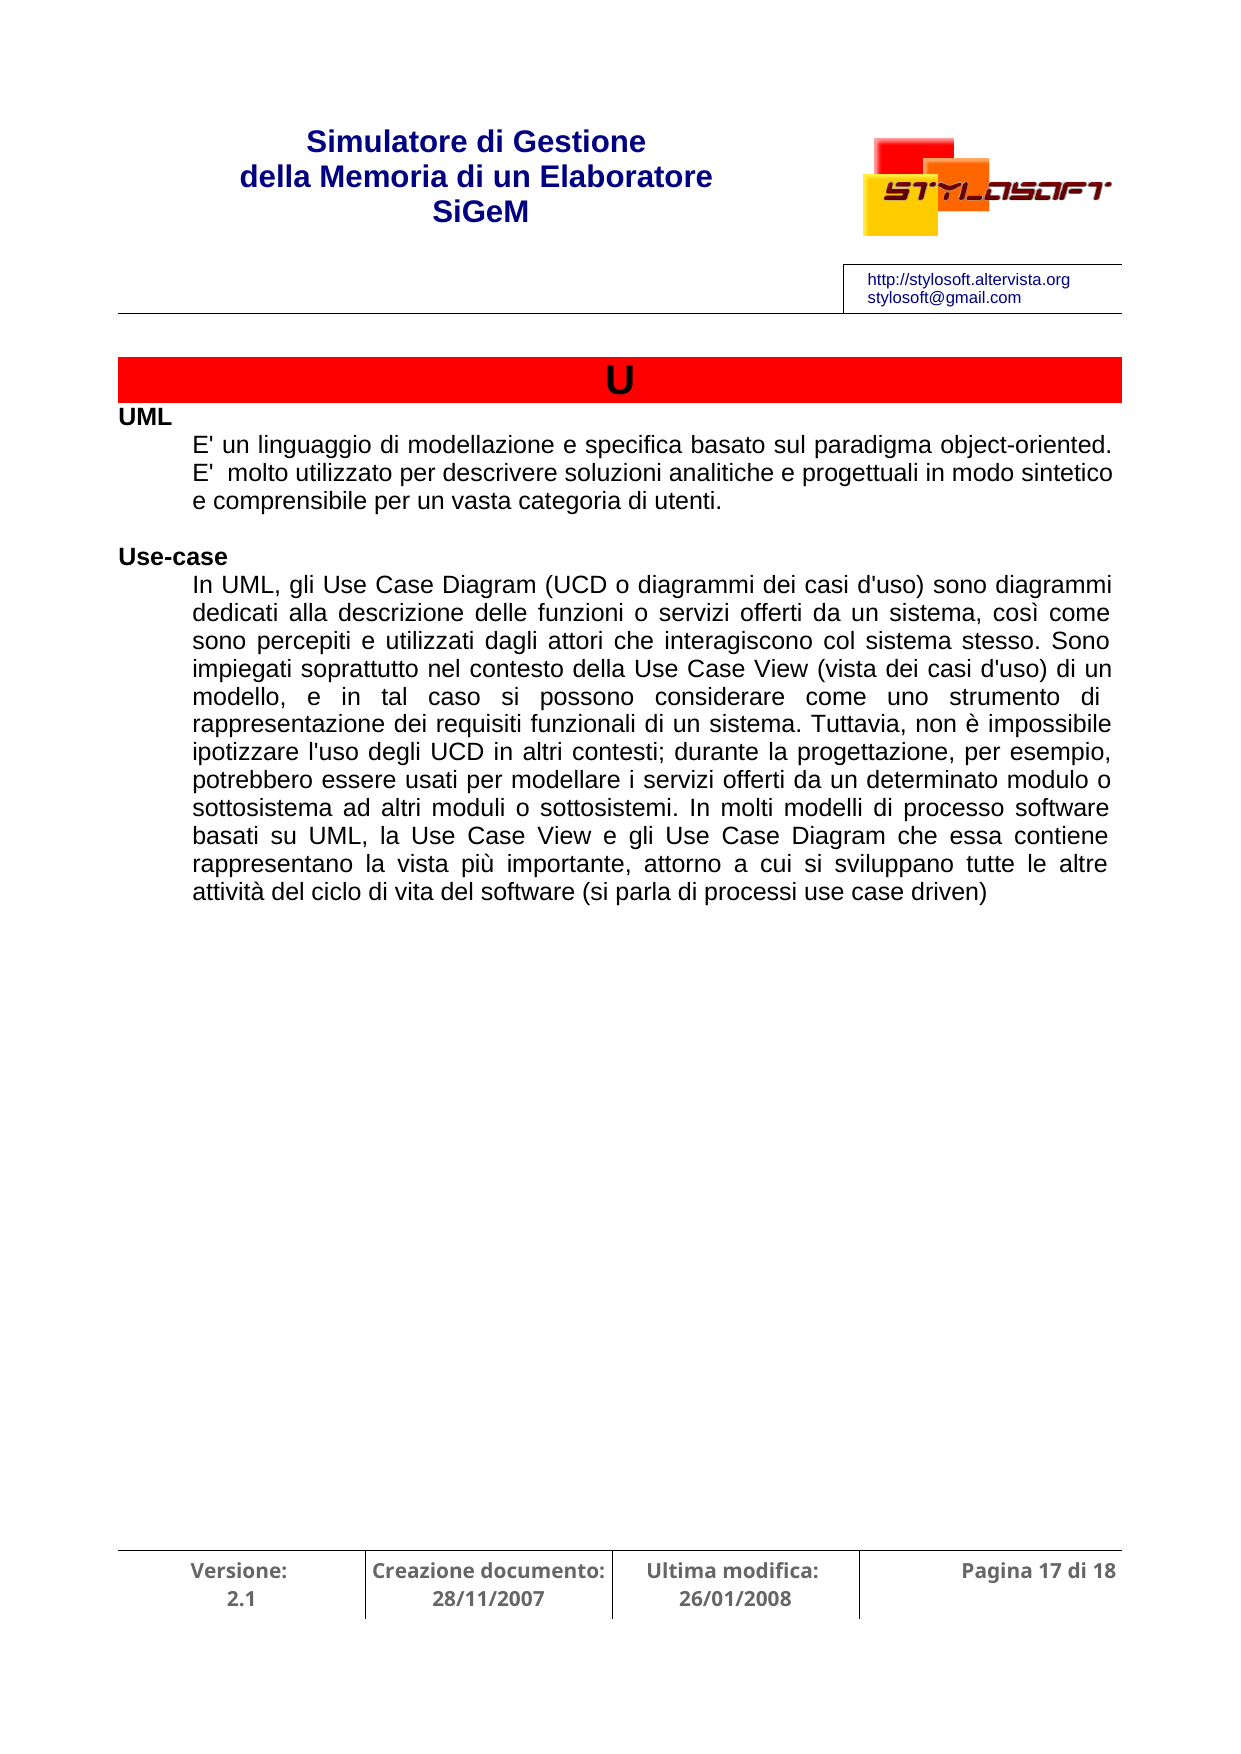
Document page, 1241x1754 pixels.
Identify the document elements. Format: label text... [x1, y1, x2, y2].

text U [118, 357, 1122, 403]
picture [848, 123, 1117, 247]
text Use-case [118, 543, 1122, 571]
text UML [118, 403, 1122, 431]
text E' un linguaggio di modellazione e specifica basato sul paradigma object-oriented. E' molto utilizzato per descrivere soluzioni analitiche e progettuali in modo sintetico e comprensibile per un vasta categoria di utenti. [118, 431, 1122, 515]
text In UML, gli Use Case Diagram (UCD o diagrammi dei casi d'uso) sono diagrammi dedicati alla descrizione delle funzioni o servizi offerti da un sistema, così come sono percepiti e utilizzati dagli attori che interagiscono col sistema stesso. Sono impiegati soprattutto nel contesto della Use Case View (vista dei casi d'uso) di un modello, e in tal caso si possono considerare come uno strumento di rappresentazione dei requisiti funzionali di un sistema. Tuttavia, non è impossibile ipotizzare l'uso degli UCD in altri contesti; durante la progettazione, per esempio, potrebbero essere usati per modellare i servizi offerti da un determinato modulo o sottosistema ad altri moduli o sottosistemi. In molti modelli di processo software basati su UML, la Use Case View e gli Use Case Diagram che essa contiene rappresentano la vista più importante, attorno a cui si sviluppano tutte le altre attività del ciclo di vita del software (si parla di processi use case driven) [118, 571, 1122, 906]
